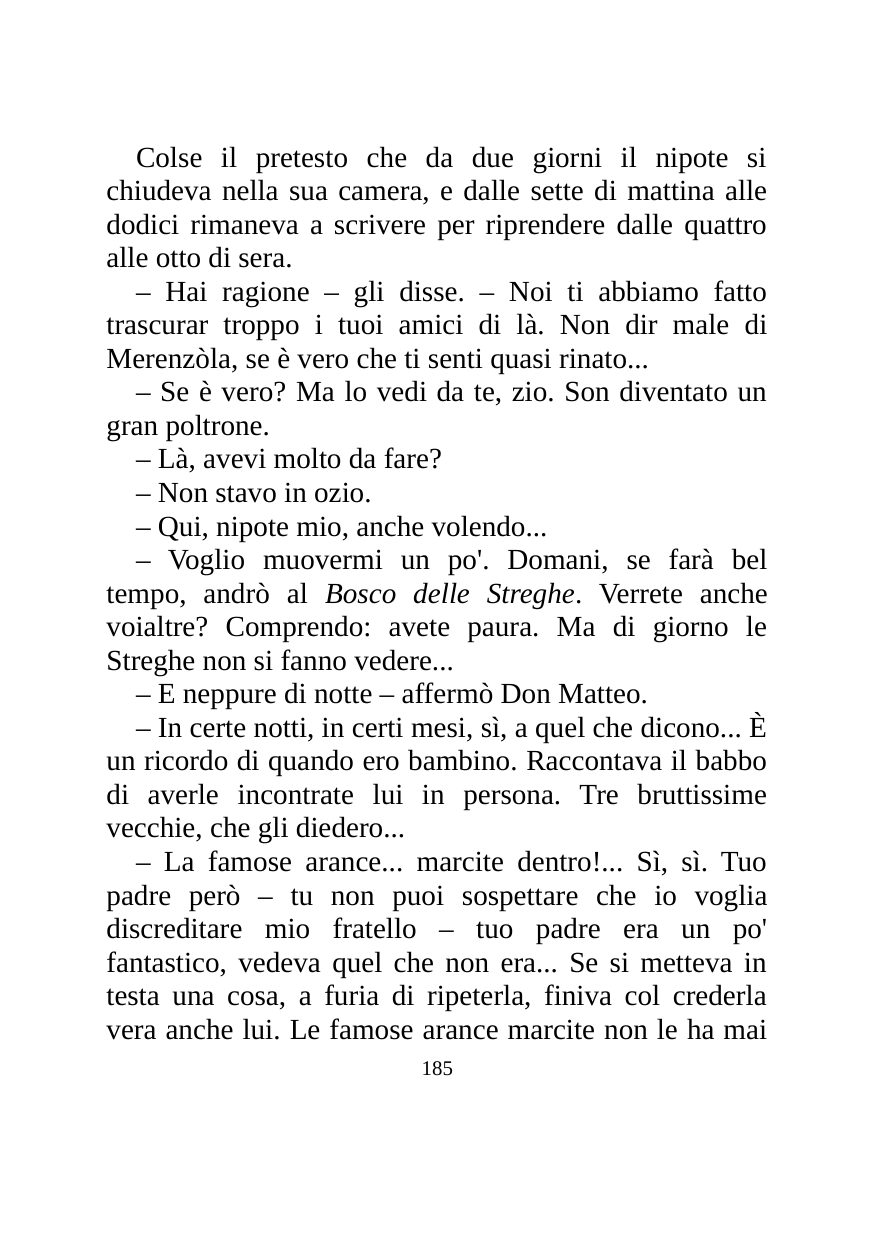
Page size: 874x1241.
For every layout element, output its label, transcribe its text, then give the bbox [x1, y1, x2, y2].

text – Qui, nipote mio, anche volendo... [106, 509, 768, 542]
text – Non stavo in ozio. [106, 475, 768, 509]
text – Voglio muovermi un po'. Domani, se farà bel tempo, andrò al Bosco delle Streghe. Verrete anche voialtre? Comprendo: avete paura. Ma di giorno le Streghe non si fanno vedere... [106, 542, 768, 676]
text – Hai ragione – gli disse. – Noi ti abbiamo fatto trascurar troppo i tuoi amici di là. Non dir male di Merenzòla, se è vero che ti senti quasi rinato... [106, 274, 768, 374]
text – Se è vero? Ma lo vedi da te, zio. Son diventato un gran poltrone. [106, 374, 768, 442]
text – In certe notti, in certi mesi, sì, a quel che dicono... È un ricordo di quando ero bambino. Raccontava il babbo di averle incontrate lui in persona. Tre bruttissime vecchie, che gli diedero... [106, 710, 768, 844]
text Colse il pretesto che da due giorni il nipote si chiudeva nella sua camera, e dalle sette di mattina alle dodici rimaneva a scrivere per riprendere dalle quattro alle otto di sera. [106, 140, 768, 274]
text – La famose arance... marcite dentro!... Sì, sì. Tuo padre però – tu non puoi sospettare che io voglia discreditare mio fratello – tuo padre era un po' fantastico, vedeva quel che non era... Se si metteva in testa una cosa, a furia di ripeterla, finiva col crederla vera anche lui. Le famose arance marcite non le ha mai [106, 844, 768, 1045]
text – E neppure di notte – affermò Don Matteo. [106, 676, 768, 710]
text – Là, avevi molto da fare? [106, 442, 768, 475]
